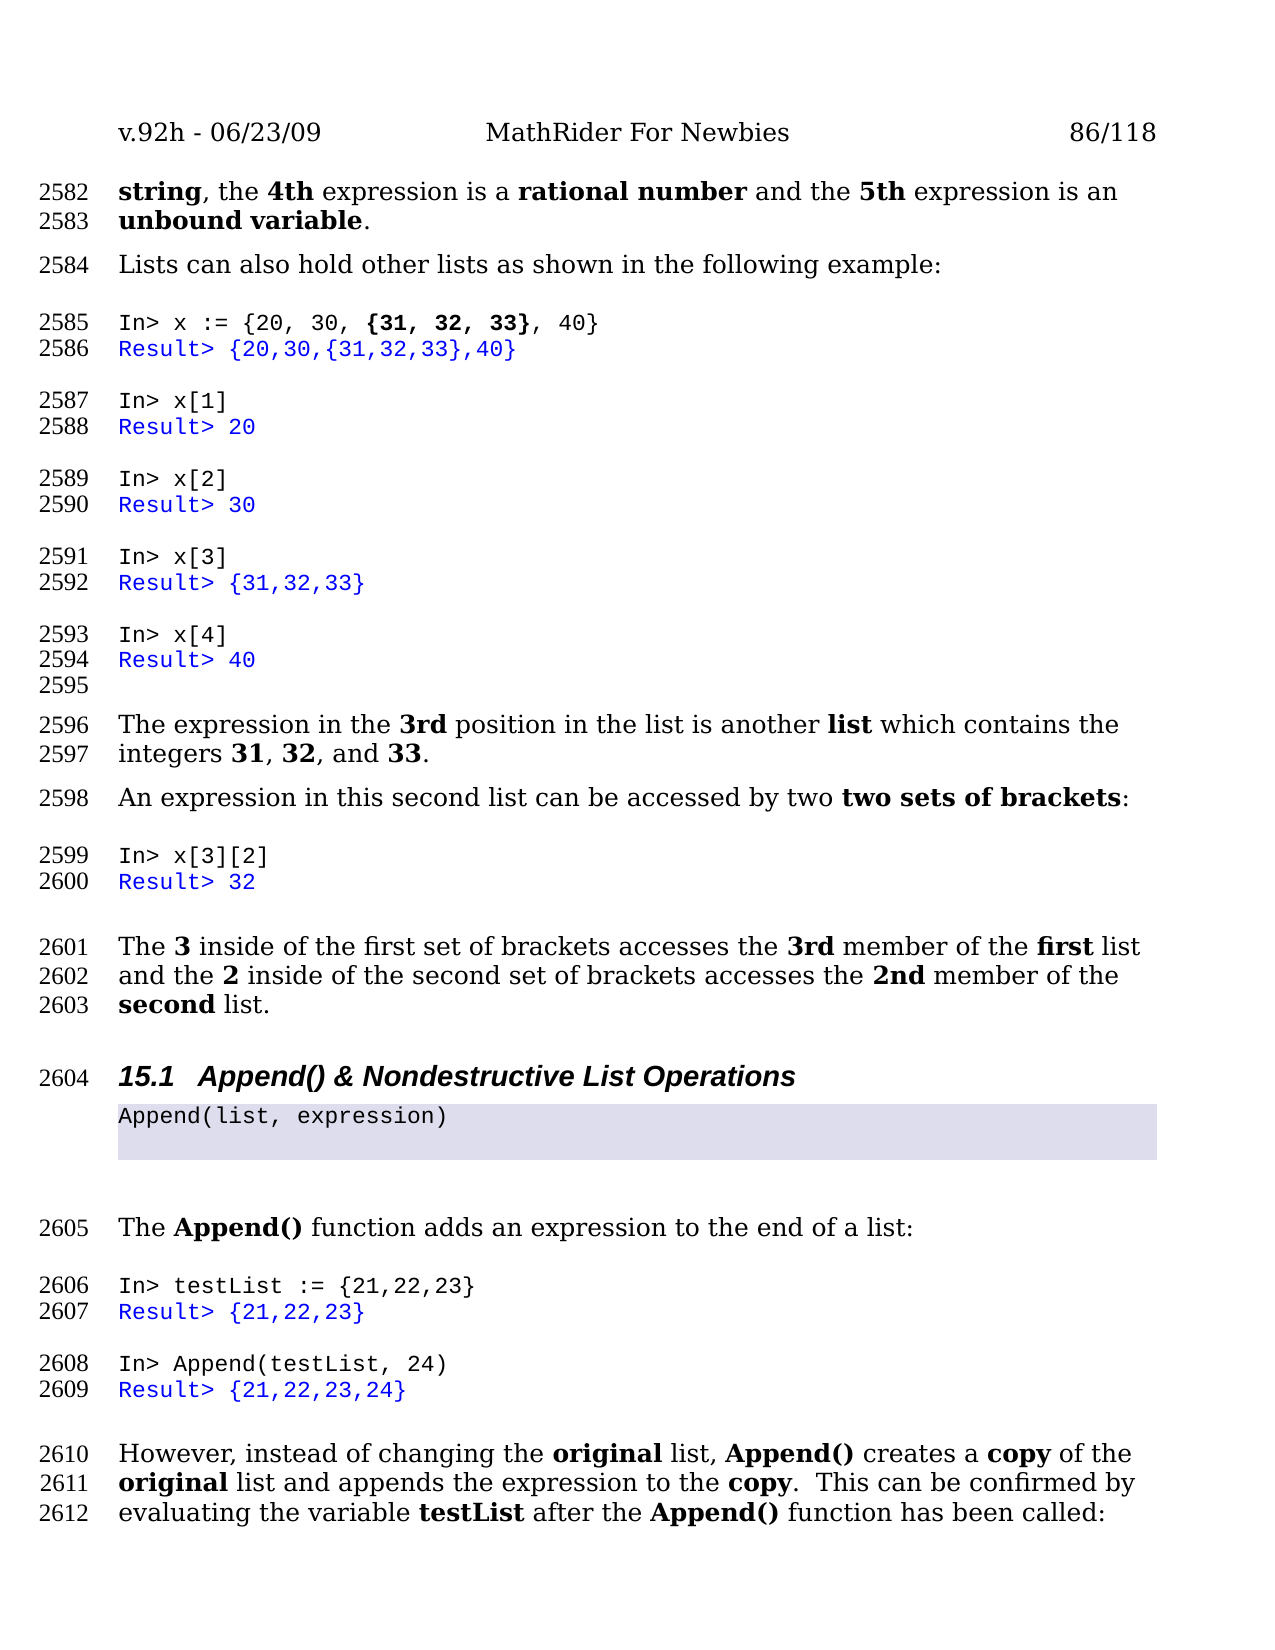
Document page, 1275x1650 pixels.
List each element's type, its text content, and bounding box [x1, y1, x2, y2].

text Result> 32 [118, 871, 1157, 897]
text The 3 inside of the first set of brackets accesses the 3rd member of the first list and the 2 inside of the second set of brackets accesses the 2nd member of the second list. [118, 932, 1157, 1020]
text The Append() function adds an expression to the end of a list: [118, 1213, 1157, 1242]
table_header Append(list, expression) [118, 1104, 1157, 1160]
text Lists can also hold other lists as shown in the following example: [118, 251, 1157, 280]
text Result> 20 [118, 415, 1157, 441]
text In> x := {20, 30, {31, 32, 33}, 40} [118, 312, 1157, 338]
text Result> {31,32,33} [118, 571, 1157, 597]
text Result> 40 [118, 649, 1157, 675]
text In> x[3] [118, 545, 1157, 571]
text In> Append(testList, 24) [118, 1352, 1157, 1378]
text In> x[1] [118, 389, 1157, 415]
text Result> {21,22,23,24} [118, 1378, 1157, 1404]
text In> x[2] [118, 467, 1157, 493]
text In> x[4] [118, 623, 1157, 649]
text Result> {21,22,23} [118, 1300, 1157, 1326]
text An expression in this second list can be accessed by two two sets of brackets: [118, 783, 1157, 813]
text string, the 4th expression is a rational number and the 5th expression is an unbound variable. [118, 177, 1157, 236]
text However, instead of changing the original list, Append() creates a copy of the original list and appends the expression to the copy. This can be confirmed by evaluating the variable testList after the Append() function has been called: [118, 1439, 1157, 1527]
text In> x[3][2] [118, 845, 1157, 871]
text The expression in the 3rd position in the list is another list which contains the integers 31, 32, and 33. [118, 710, 1157, 768]
text In> testList := {21,22,23} [118, 1274, 1157, 1300]
text Result> 30 [118, 493, 1157, 519]
text Result> {20,30,{31,32,33},40} [118, 338, 1157, 363]
subtitle Append() & Nondestructive List Operations [118, 1059, 1157, 1092]
